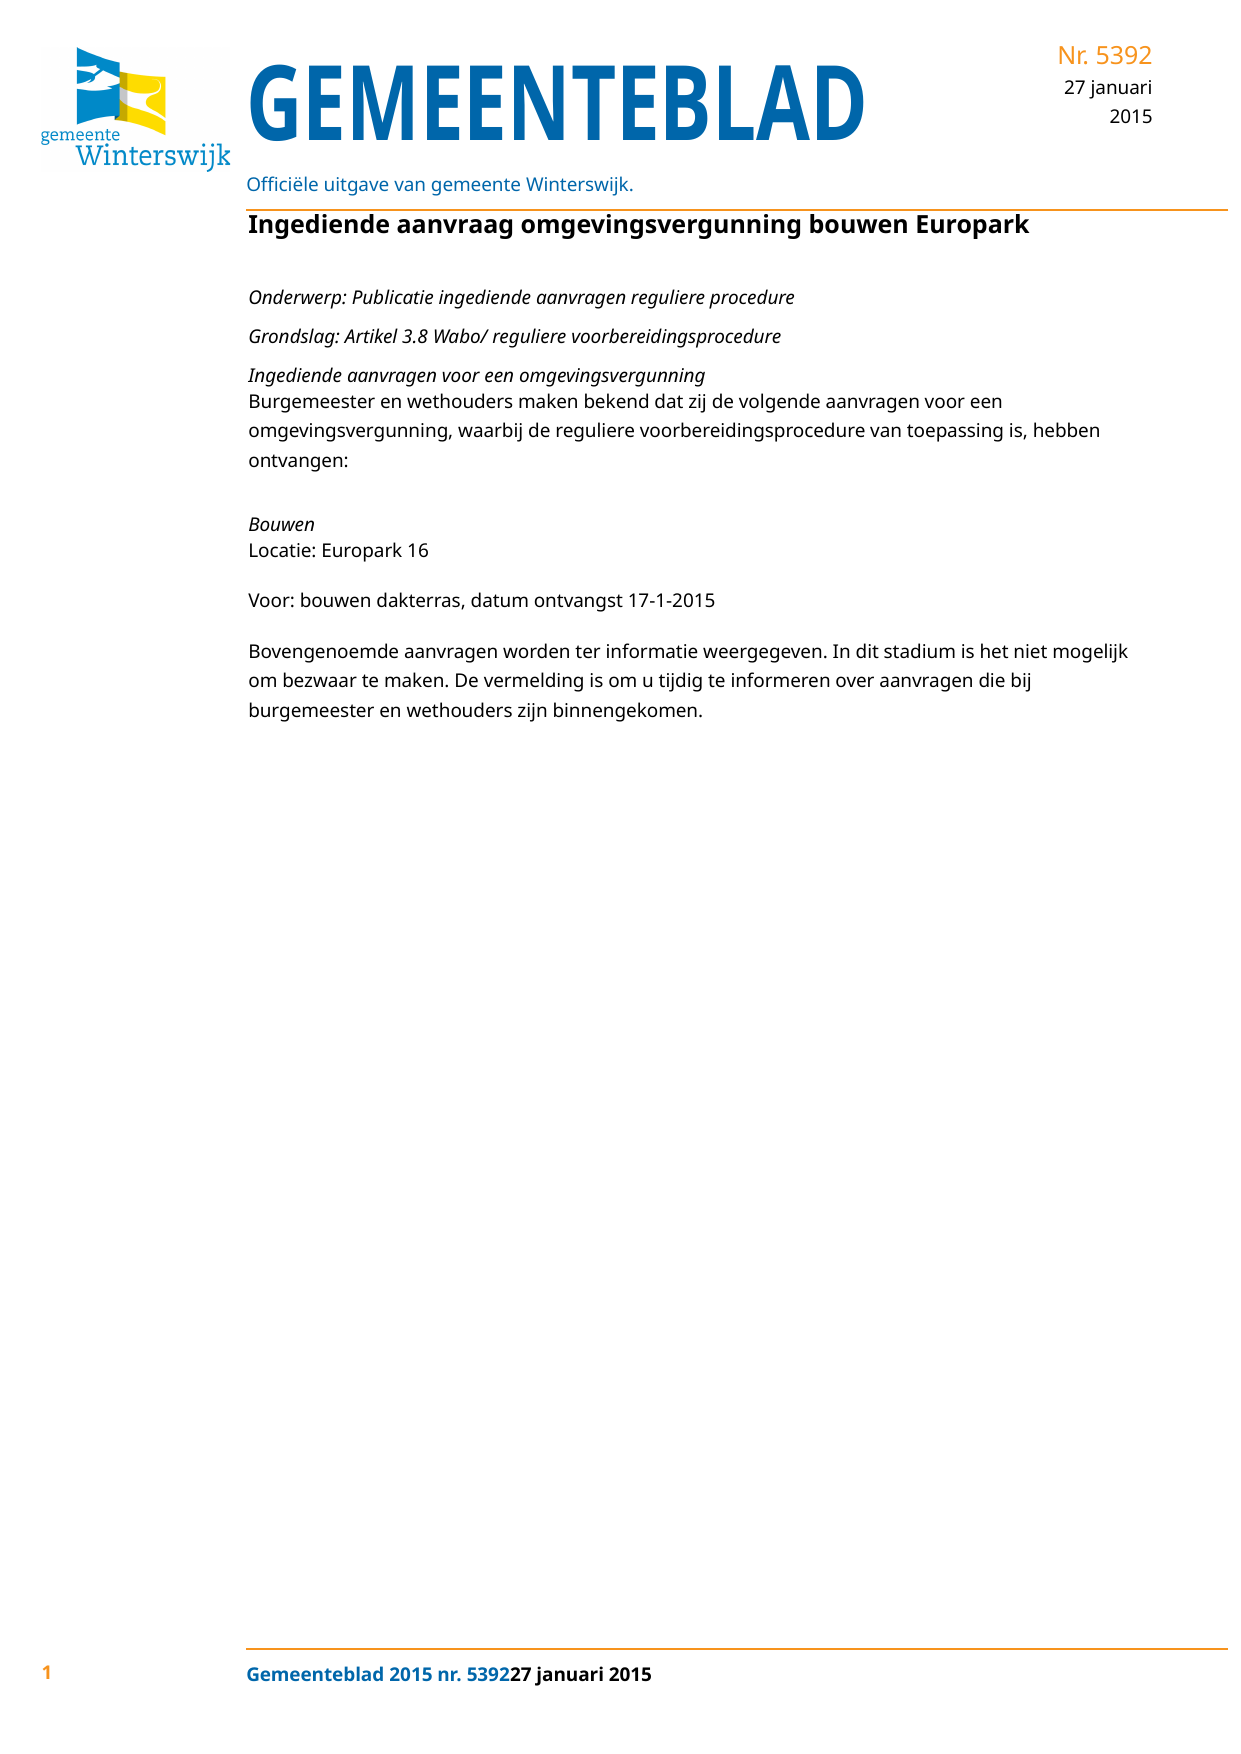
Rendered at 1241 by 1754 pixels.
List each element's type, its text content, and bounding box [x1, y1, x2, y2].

text Voor: bouwen dakterras, datum ontvangst 17-1-2015 [248, 587, 1152, 613]
text Bouwen [248, 511, 1152, 537]
picture [225, 153, 231, 162]
picture [41, 47, 231, 172]
text Ingediende aanvragen voor een omgevingsvergunning [248, 362, 1152, 388]
text Ingediende aanvraag omgevingsvergunning bouwen Europark [248, 211, 1152, 241]
text Locatie: Europark 16 [248, 537, 1152, 563]
text Burgemeester en wethouders maken bekend dat zij de volgende aanvragen voor een omgevingsvergunning, waarbij de reguliere voorbereidingsprocedure van toepassing is, hebben ontvangen: [248, 388, 1152, 473]
text Bovengenoemde aanvragen worden ter informatie weergegeven. In dit stadium is het niet mogelijk om bezwaar te maken. De vermelding is om u tijdig te informeren over aanvragen die bij burgemeester en wethouders zijn binnengekomen. [248, 638, 1152, 723]
text Grondslag: Artikel 3.8 Wabo/ reguliere voorbereidingsprocedure [248, 323, 1152, 349]
text Onderwerp: Publicatie ingediende aanvragen reguliere procedure [248, 284, 1152, 309]
